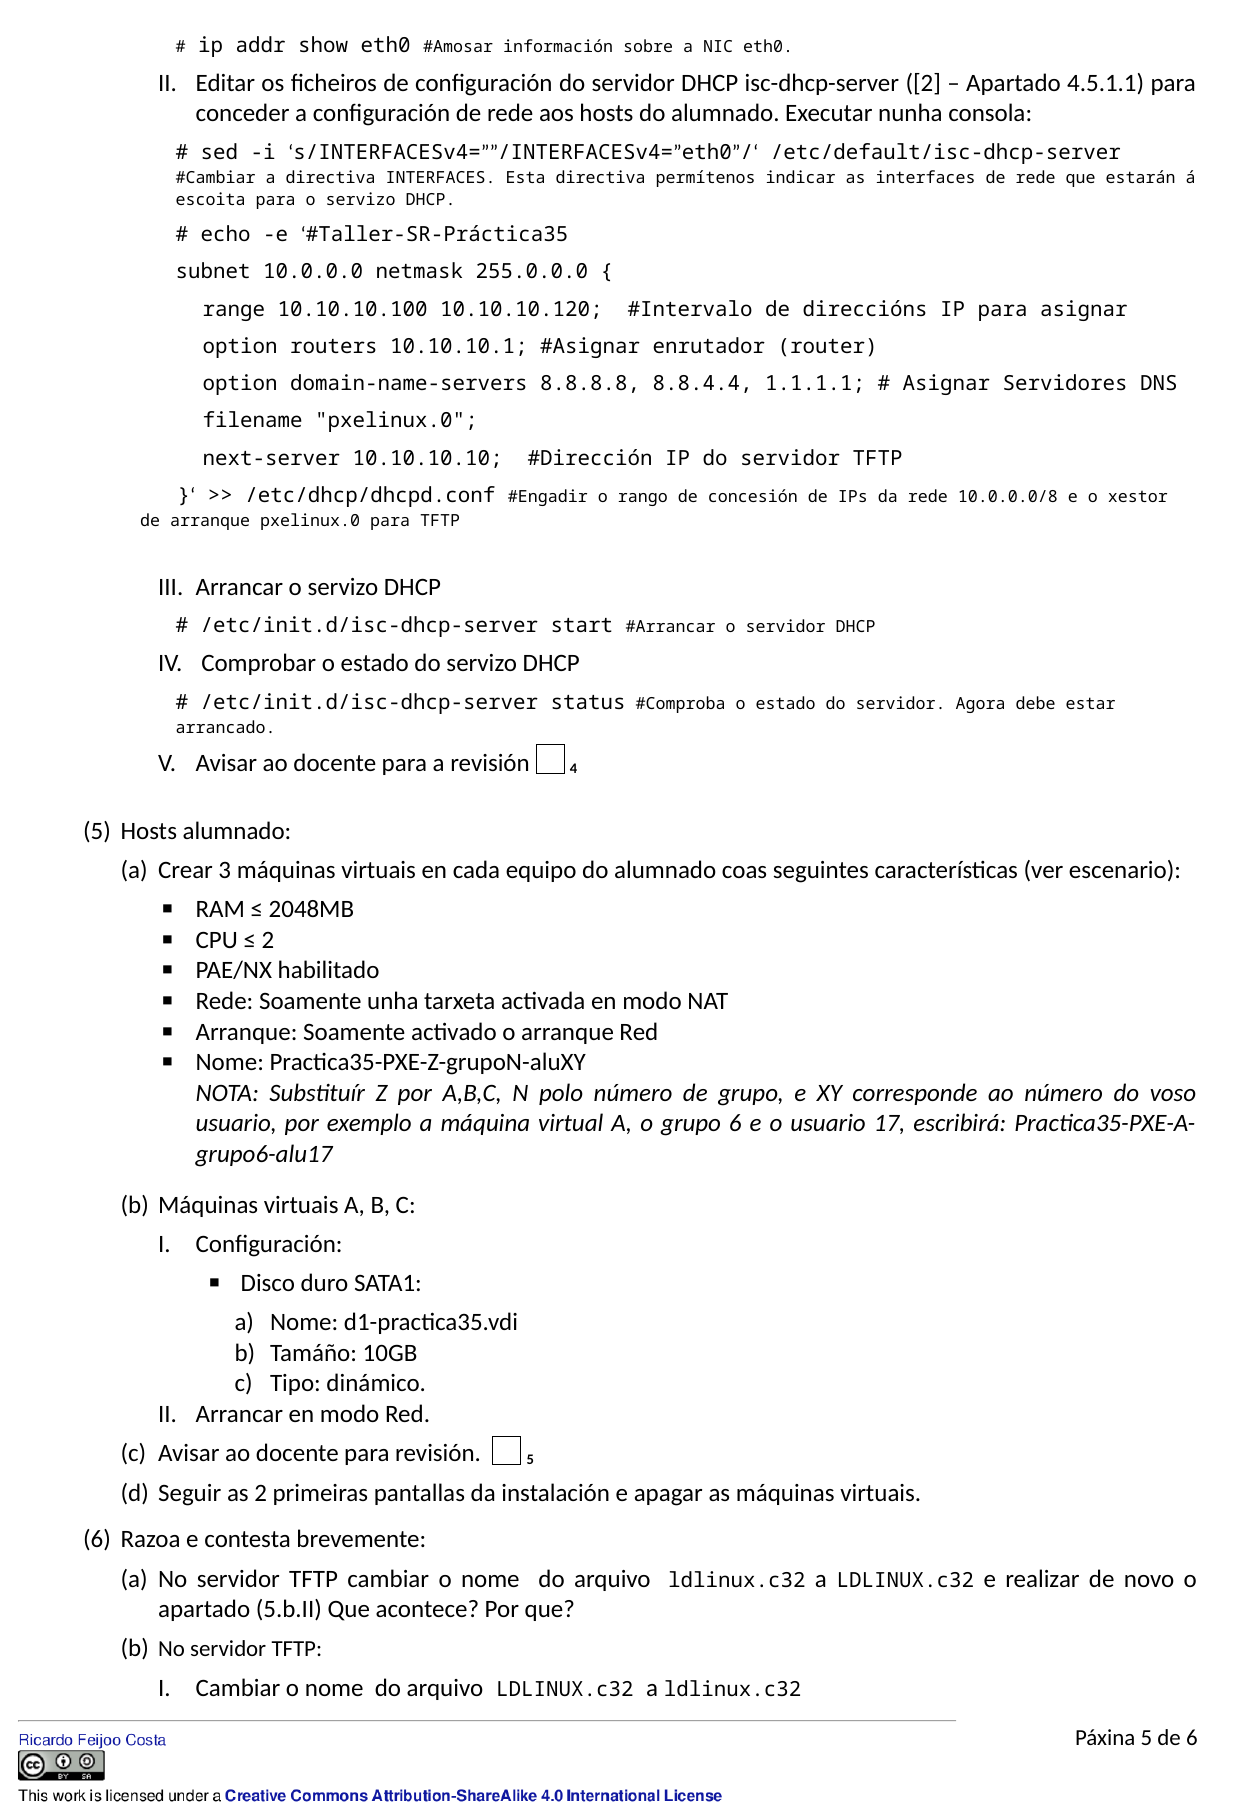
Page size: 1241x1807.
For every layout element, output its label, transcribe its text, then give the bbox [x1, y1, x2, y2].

list subnet 10.0.0.0 netmask 255.0.0.0 { [140, 257, 1197, 285]
list CPU ≤ 2 [158, 924, 1197, 955]
list option routers 10.10.10.1; #Asignar enrutador (router) [140, 331, 1197, 359]
list # echo -e ‘#Taller-SR-Práctica35 [140, 219, 1197, 248]
list Comprobar o estado do servizo DHCP [158, 648, 1197, 678]
list Arrancar en modo Red. [158, 1398, 1197, 1429]
list Crear 3 máquinas virtuais en cada equipo do alumnado coas seguintes características (ver escenario): [120, 854, 1197, 885]
list # /etc/init.d/isc-dhcp-server status #Comproba o estado do servidor. Agora debe estar arrancado. [140, 687, 1197, 738]
list # ip addr show eth0 #Amosar información sobre a NIC eth0. [140, 30, 1197, 58]
list Hosts alumnado: [83, 815, 1197, 846]
list Nome: d1-practica35.vdi [234, 1307, 1197, 1337]
list Seguir as 2 primeiras pantallas da instalación e apagar as máquinas virtuais. [120, 1477, 1197, 1507]
list Configuración: [158, 1228, 1197, 1258]
list Cambiar o nome do arquivo LDLINUX.c32 a ldlinux.c32 [158, 1672, 1197, 1702]
list # sed -i ‘s/INTERFACESv4=””/INTERFACESv4=”eth0”/‘ /etc/default/isc-dhcp-server #Cambiar a directiva INTERFACES. Esta directiva permítenos indicar as interfaces de rede que estarán á escoita para o servizo DHCP. [140, 137, 1197, 211]
list option domain-name-servers 8.8.8.8, 8.8.4.4, 1.1.1.1; # Asignar Servidores DNS [140, 368, 1197, 397]
list Avisar ao docente para revisión. 5 [120, 1437, 1197, 1468]
list Máquinas virtuais A, B, C: [120, 1189, 1197, 1219]
list No servidor TFTP cambiar o nome do arquivo ldlinux.c32 a LDLINUX.c32 e realizar de novo o apartado (5.b.II) Que acontece? Por que? [120, 1563, 1197, 1624]
list Avisar ao docente para a revisión 4 [158, 747, 1197, 777]
picture [8, 1715, 957, 1806]
list Tipo: dinámico. [234, 1368, 1197, 1398]
list next-server 10.10.10.10; #Dirección IP do servidor TFTP [140, 443, 1197, 471]
list Rede: Soamente unha tarxeta activada en modo NAT [158, 985, 1197, 1016]
list Razoa e contesta brevemente: [83, 1523, 1197, 1554]
list Arrancar o servizo DHCP [158, 571, 1197, 602]
list filename "pxelinux.0"; [140, 405, 1197, 434]
list Nome: Practica35-PXE-Z-grupoN-aluXY [158, 1046, 1197, 1077]
list NOTA: Substituír Z por A,B,C, N polo número de grupo, e XY corresponde ao número do voso usuario, por exemplo a máquina virtual A, o grupo 6 e o usuario 17, escribirá: Practica35-PXE-A-grupo6-alu17 [158, 1077, 1197, 1168]
list # /etc/init.d/isc-dhcp-server start #Arrancar o servidor DHCP [140, 610, 1197, 639]
list RAM ≤ 2048MB [158, 894, 1197, 924]
list range 10.10.10.100 10.10.10.120; #Intervalo de direccións IP para asignar [140, 294, 1197, 322]
list Tamáño: 10GB [234, 1337, 1197, 1368]
list }‘ >> /etc/dhcp/dhcpd.conf #Engadir o rango de concesión de IPs da rede 10.0.0.0/8 e o xestor de arranque pxelinux.0 para TFTP [140, 480, 1197, 531]
list PAE/NX habilitado [158, 955, 1197, 985]
list Editar os ficheiros de configuración do servidor DHCP isc-dhcp-server ([2] – Apartado 4.5.1.1) para conceder a configuración de rede aos hosts do alumnado. Executar nunha consola: [158, 67, 1197, 128]
